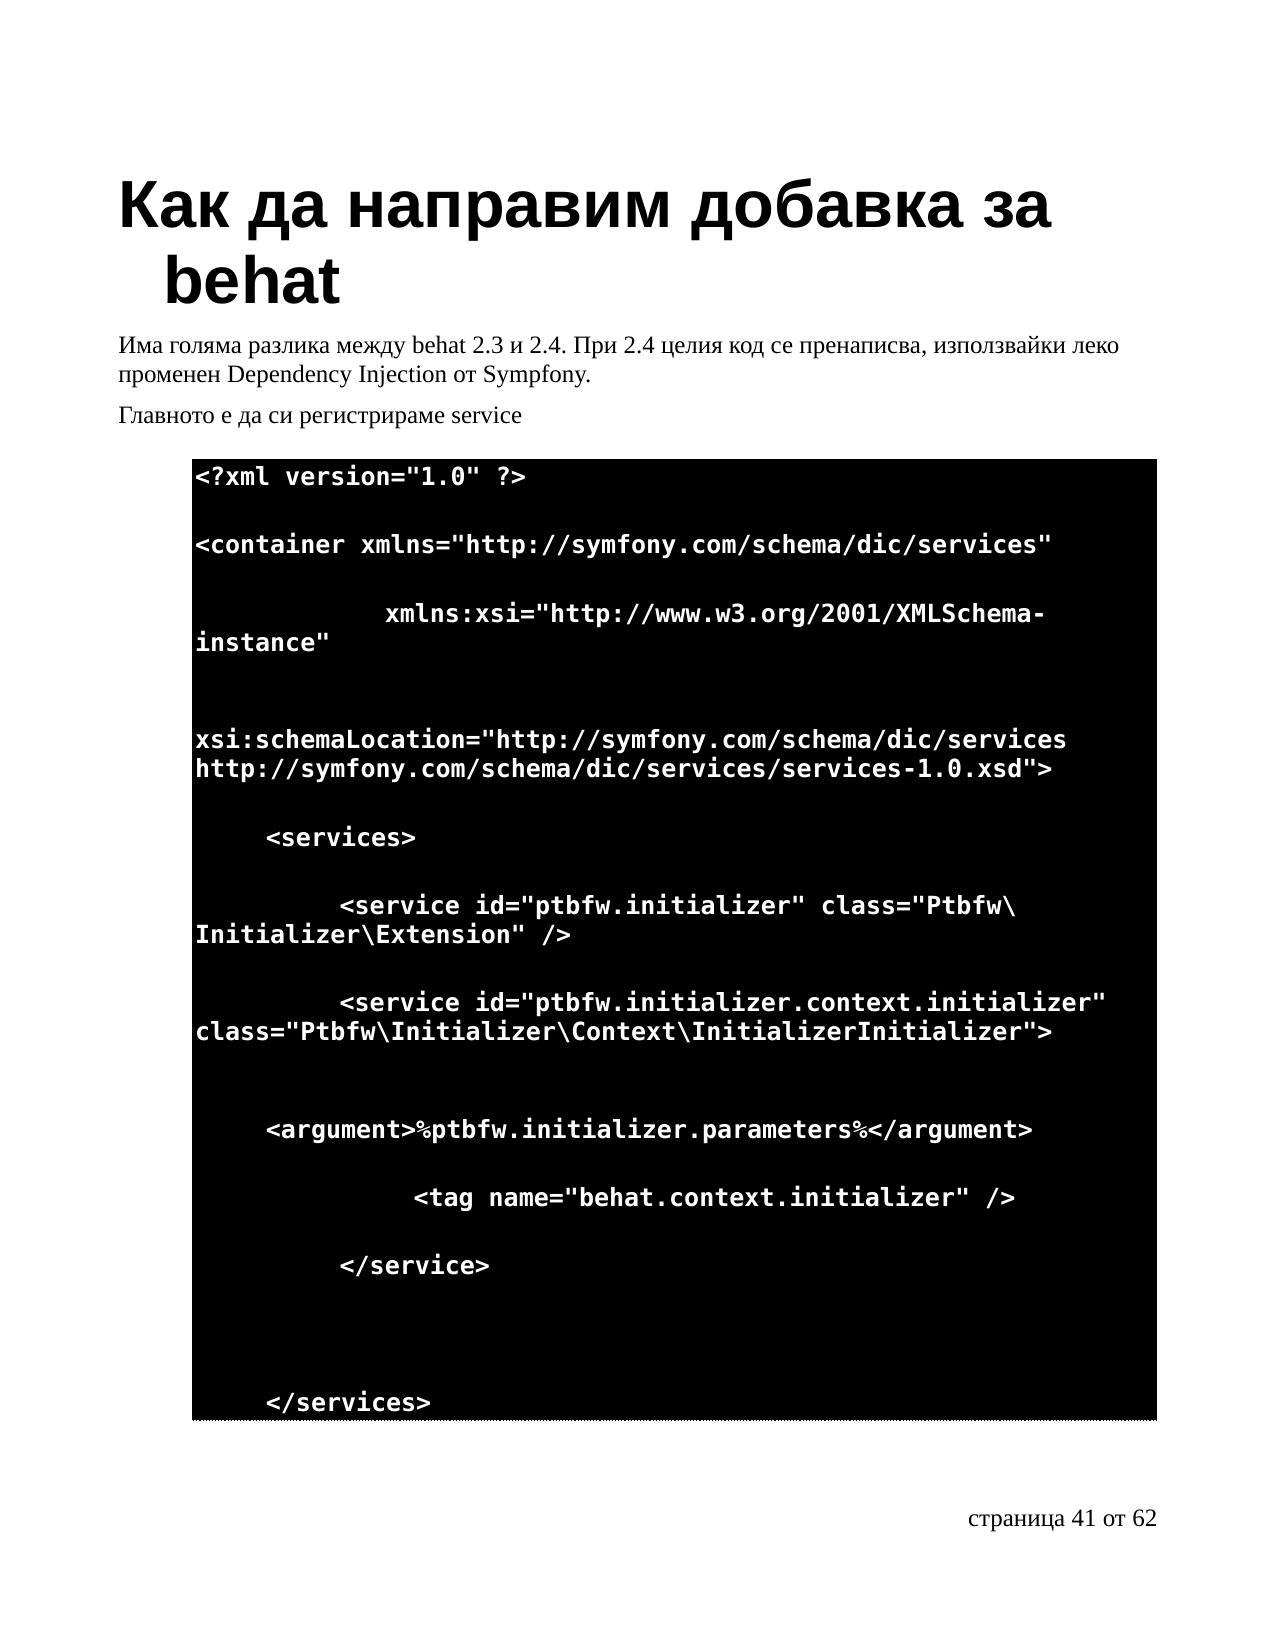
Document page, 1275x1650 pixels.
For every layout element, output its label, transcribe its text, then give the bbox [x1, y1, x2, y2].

text <services> [192, 819, 1157, 852]
text Има голяма разлика между behat 2.3 и 2.4. При 2.4 целия код се пренаписва, използвайки леко променен Dependency Injection от Sympfony. [118, 330, 1157, 387]
subtitle Как да направим добавка за behat [118, 164, 1157, 318]
text <service id="ptbfw.initializer.context.initializer" class="Ptbfw\Initializer\Context\InitializerInitializer"> [192, 985, 1157, 1047]
text <service id="ptbfw.initializer" class="Ptbfw\Initializer\Extension" /> [192, 888, 1157, 949]
text xmlns:xsi="http://www.w3.org/2001/XMLSchema-instance" [192, 596, 1157, 657]
text <argument>%ptbfw.initializer.parameters%</argument> [192, 1083, 1157, 1144]
text Главното е да си регистрираме service [118, 400, 1157, 429]
text <container xmlns="http://symfony.com/schema/dic/services" [192, 527, 1157, 560]
text <tag name="behat.context.initializer" /> [192, 1180, 1157, 1212]
text xsi:schemaLocation="http://symfony.com/schema/dic/services http://symfony.com/schema/dic/services/services-1.0.xsd"> [192, 693, 1157, 784]
text </services> [192, 1385, 1157, 1420]
text </service> [192, 1248, 1157, 1281]
text <?xml version="1.0" ?> [192, 459, 1157, 491]
